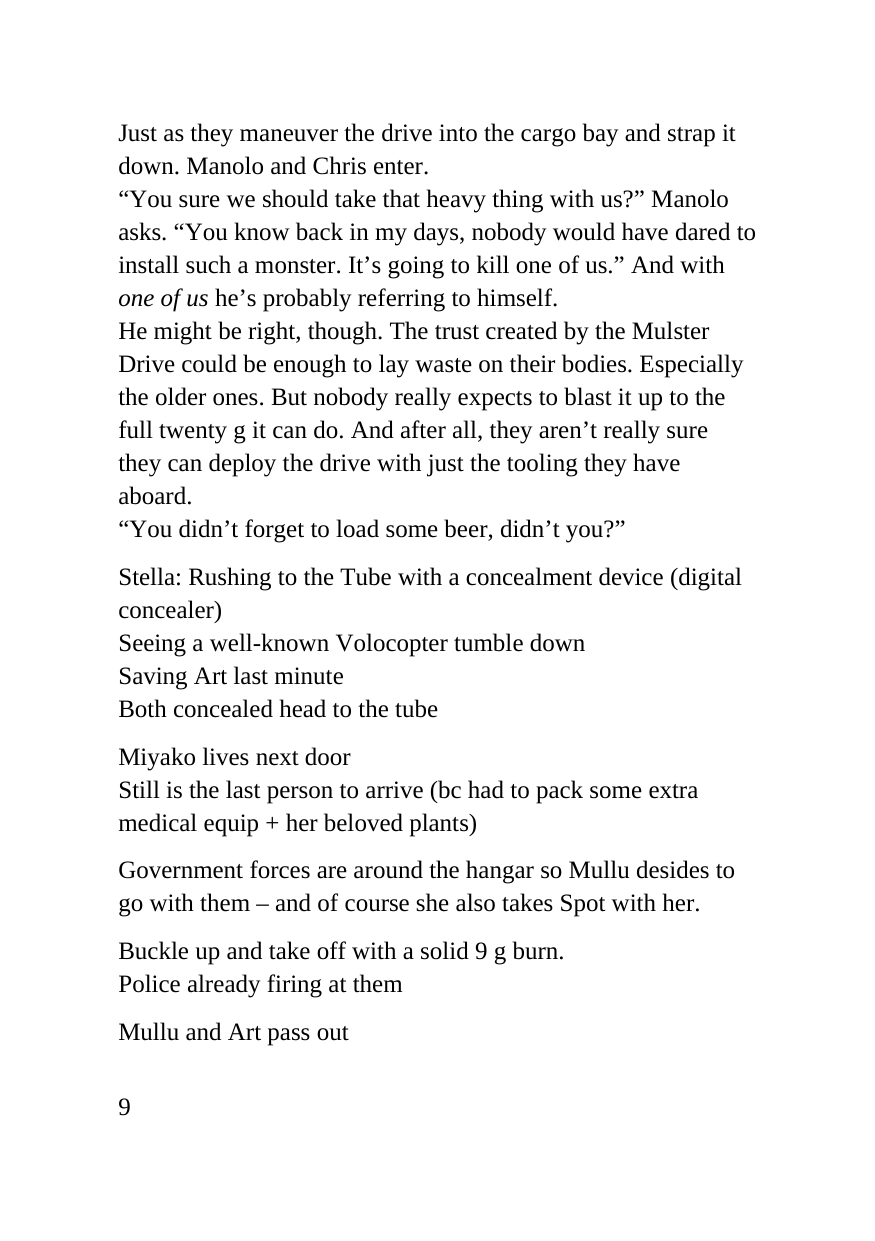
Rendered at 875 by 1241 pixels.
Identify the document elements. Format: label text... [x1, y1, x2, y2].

text Miyako lives next door Still is the last person to arrive (bc had to pack some extra medical equip + her beloved plants) [118, 742, 756, 836]
text Buckle up and take off with a solid 9 g burn. Police already firing at them [118, 936, 756, 998]
text Stella: Rushing to the Tube with a concealment device (digital concealer) Seeing a well-known Volocopter tumble down Saving Art last minute Both concealed head to the tube [118, 562, 756, 723]
text Just as they maneuver the drive into the cargo bay and strap it down. Manolo and Chris enter. “You sure we should take that heavy thing with us?” Manolo asks. “You know back in my days, nobody would have dared to install such a monster. It’s going to kill one of us.” And with one of us he’s probably referring to himself. He might be right, though. The trust created by the Mulster Drive could be enough to lay waste on their bodies. Especially the older ones. But nobody really expects to blast it up to the full twenty g it can do. And after all, they aren’t really sure they can deploy the drive with just the tooling they have aboard. “You didn’t forget to load some beer, didn’t you?” [118, 118, 756, 543]
text Mullu and Art pass out [118, 1017, 756, 1045]
text Government forces are around the hangar so Mullu desides to go with them – and of course she also takes Spot with her. [118, 855, 756, 917]
